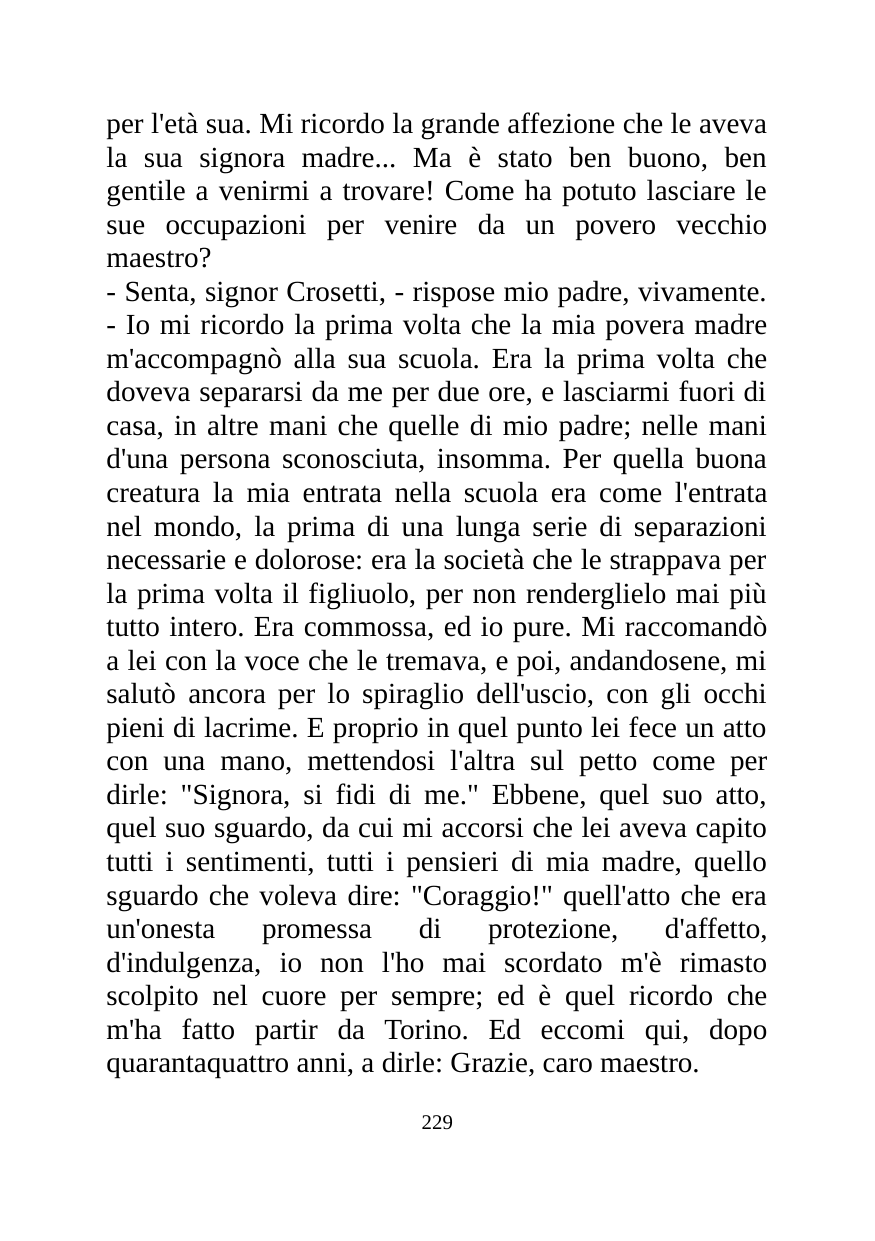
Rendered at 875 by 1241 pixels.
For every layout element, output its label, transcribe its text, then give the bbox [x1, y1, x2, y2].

text per l'età sua. Mi ricordo la grande affezione che le aveva la sua signora madre... Ma è stato ben buono, ben gentile a venirmi a trovare! Come ha potuto lasciare le sue occupazioni per venire da un povero vecchio maestro? [106, 106, 768, 274]
text - Senta, signor Crosetti, - rispose mio padre, vivamente. - Io mi ricordo la prima volta che la mia povera madre m'accompagnò alla sua scuola. Era la prima volta che doveva separarsi da me per due ore, e lasciarmi fuori di casa, in altre mani che quelle di mio padre; nelle mani d'una persona sconosciuta, insomma. Per quella buona creatura la mia entrata nella scuola era come l'entrata nel mondo, la prima di una lunga serie di separazioni necessarie e dolorose: era la società che le strappava per la prima volta il figliuolo, per non renderglielo mai più tutto intero. Era commossa, ed io pure. Mi raccomandò a lei con la voce che le tremava, e poi, andandosene, mi salutò ancora per lo spiraglio dell'uscio, con gli occhi pieni di lacrime. E proprio in quel punto lei fece un atto con una mano, mettendosi l'altra sul petto come per dirle: "Signora, si fidi di me." Ebbene, quel suo atto, quel suo sguardo, da cui mi accorsi che lei aveva capito tutti i sentimenti, tutti i pensieri di mia madre, quello sguardo che voleva dire: "Coraggio!" quell'atto che era un'onesta promessa di protezione, d'affetto, d'indulgenza, io non l'ho mai scordato m'è rimasto scolpito nel cuore per sempre; ed è quel ricordo che m'ha fatto partir da Torino. Ed eccomi qui, dopo quarantaquattro anni, a dirle: Grazie, caro maestro. [106, 274, 768, 1079]
